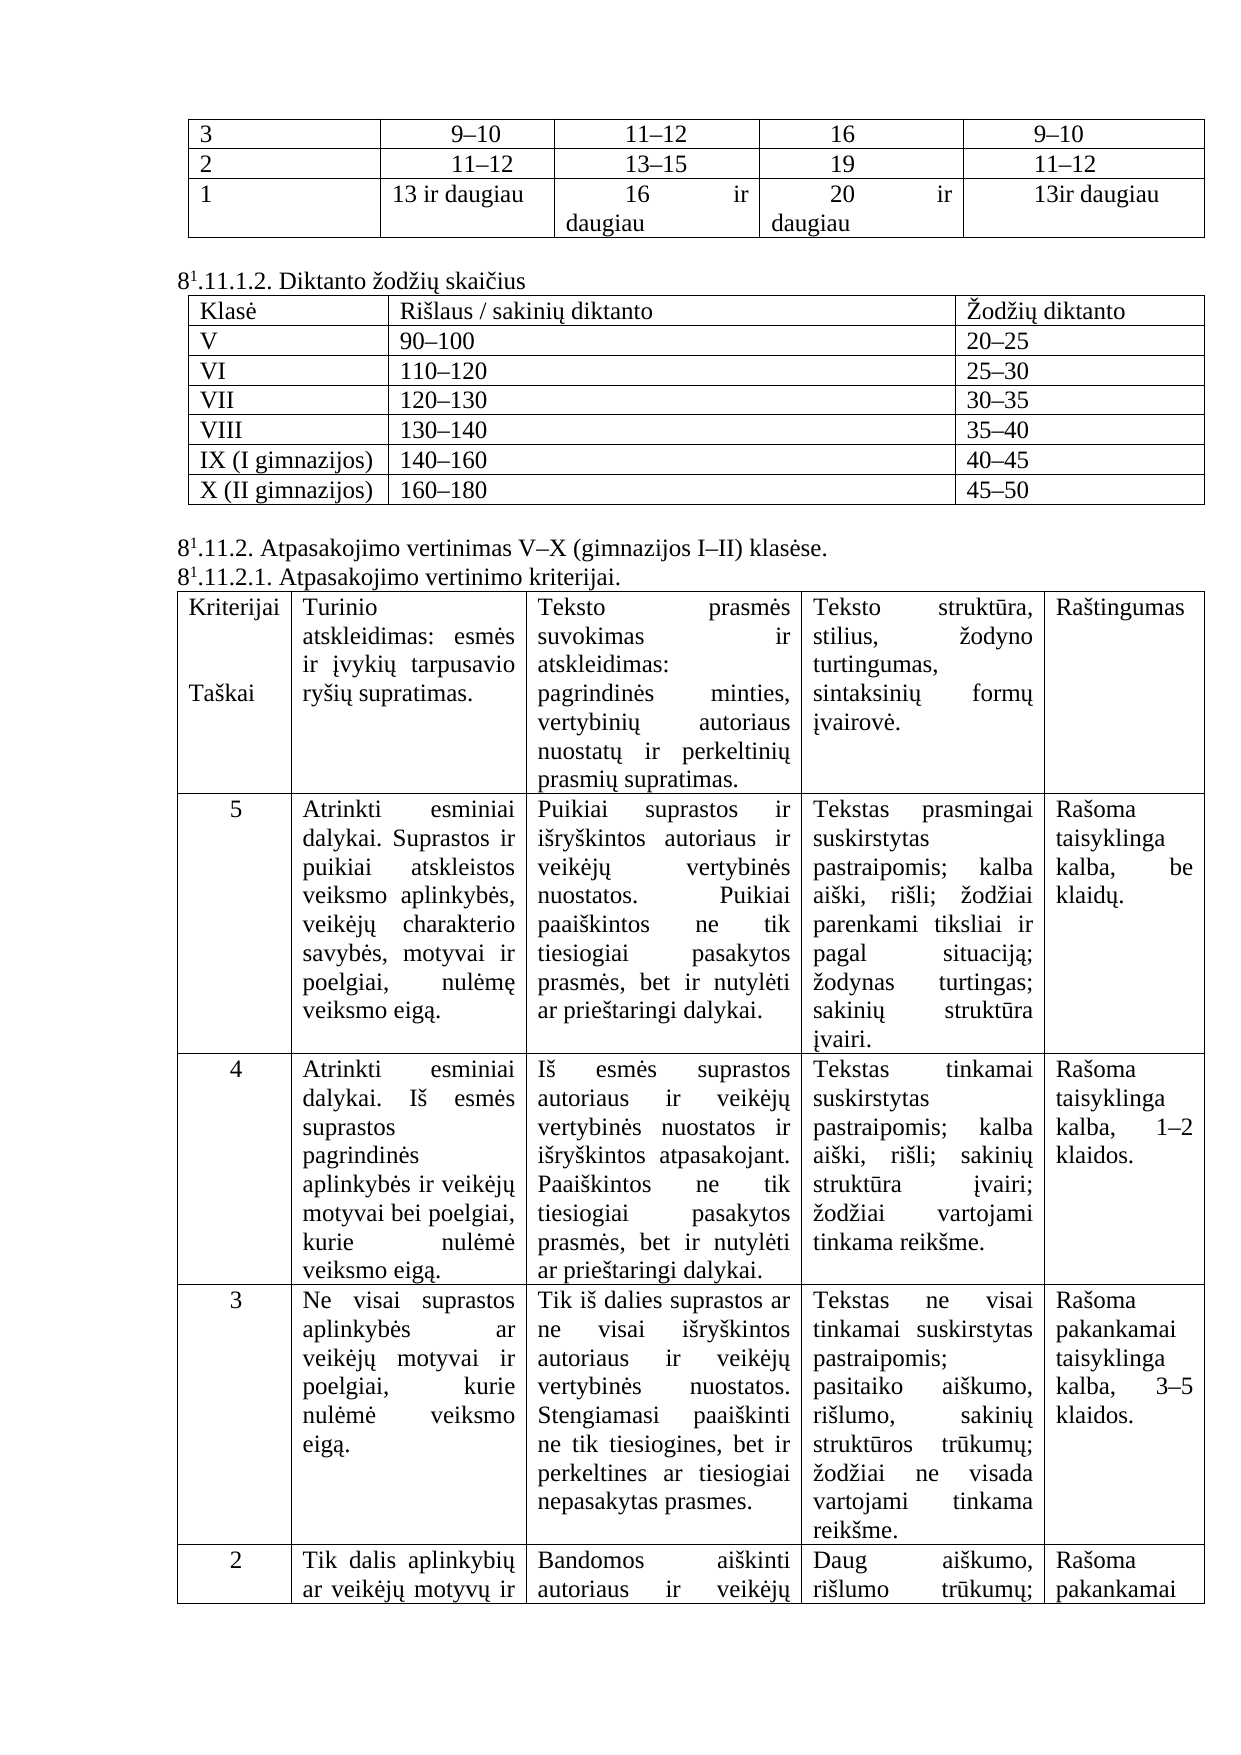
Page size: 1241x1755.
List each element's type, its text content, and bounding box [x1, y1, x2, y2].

text 81.11.1.2. Diktanto žodžių skaičius [177, 266, 1182, 295]
table_cell 140–160 [389, 445, 955, 474]
table_cell 5 [178, 794, 291, 1053]
table_cell 19 [760, 149, 963, 178]
table_cell 4 [178, 1054, 291, 1284]
table_cell Ne visai suprastos aplinkybės ar veikėjų motyvai ir poelgiai, kurie nulėmė veiksmo eigą. [292, 1285, 526, 1544]
table_header Teksto prasmės suvokimas ir atskleidimas: pagrindinės minties, vertybinių autoriaus nuostatų ir perkeltinių prasmių supratimas. [527, 592, 801, 793]
table_cell VI [189, 356, 388, 384]
table_cell VIII [189, 415, 388, 444]
table_header Kriterijai Taškai [178, 592, 291, 793]
table_cell 11–12 [555, 120, 759, 148]
table_cell 20 ir daugiau [760, 179, 963, 237]
table_header Raštingumas [1045, 592, 1204, 793]
table_cell X (II gimnazijos) [189, 475, 388, 504]
table_cell 9–10 [964, 120, 1204, 148]
table_cell Bandomos aiškinti autoriaus ir veikėjų [527, 1545, 801, 1602]
table_cell VII [189, 386, 388, 414]
table_cell 3 [189, 120, 380, 148]
table_header Žodžių diktanto [956, 296, 1204, 325]
table_cell Tik iš dalies suprastos ar ne visai išryškintos autoriaus ir veikėjų vertybinės nuostatos. Stengiamasi paaiškinti ne tik tiesiogines, bet ir perkeltines ar tiesiogiai nepasakytas prasmes. [527, 1285, 801, 1544]
table_cell 130–140 [389, 415, 955, 444]
table_cell Tekstas tinkamai suskirstytas pastraipomis; kalba aiški, rišli; sakinių struktūra įvairi; žodžiai vartojami tinkama reikšme. [802, 1054, 1044, 1284]
table_cell Rašoma taisyklinga kalba, 1–2 klaidos. [1045, 1054, 1204, 1284]
table_cell 9–10 [381, 120, 554, 148]
table_cell 3 [178, 1285, 291, 1544]
table_cell Tekstas prasmingai suskirstytas pastraipomis; kalba aiški, rišli; žodžiai parenkami tiksliai ir pagal situaciją; žodynas turtingas; sakinių struktūra įvairi. [802, 794, 1044, 1053]
table_cell 13–15 [555, 149, 759, 178]
table_cell IX (I gimnazijos) [189, 445, 388, 474]
table_cell Rašoma pakankamai taisyklinga kalba, 3–5 klaidos. [1045, 1285, 1204, 1544]
table_cell 2 [189, 149, 380, 178]
table_cell 11–12 [381, 149, 554, 178]
table_cell Puikiai suprastos ir išryškintos autoriaus ir veikėjų vertybinės nuostatos. Puikiai paaiškintos ne tik tiesiogiai pasakytos prasmės, bet ir nutylėti ar prieštaringi dalykai. [527, 794, 801, 1053]
table_cell Atrinkti esminiai dalykai. Suprastos ir puikiai atskleistos veiksmo aplinkybės, veikėjų charakterio savybės, motyvai ir poelgiai, nulėmę veiksmo eigą. [292, 794, 526, 1053]
table_cell 16 [760, 120, 963, 148]
table_cell 45–50 [956, 475, 1204, 504]
table_cell 20–25 [956, 326, 1204, 355]
table_cell 90–100 [389, 326, 955, 355]
table_cell V [189, 326, 388, 355]
table_cell Rašoma taisyklinga kalba, be klaidų. [1045, 794, 1204, 1053]
table_header Turinio atskleidimas: esmės ir įvykių tarpusavio ryšių supratimas. [292, 592, 526, 793]
table_cell 110–120 [389, 356, 955, 384]
table_header Klasė [189, 296, 388, 325]
table_cell Iš esmės suprastos autoriaus ir veikėjų vertybinės nuostatos ir išryškintos atpasakojant. Paaiškintos ne tik tiesiogiai pasakytos prasmės, bet ir nutylėti ar prieštaringi dalykai. [527, 1054, 801, 1284]
table_cell 11–12 [964, 149, 1204, 178]
text 81.11.2.1. Atpasakojimo vertinimo kriterijai. [177, 562, 1182, 591]
table_cell 25–30 [956, 356, 1204, 384]
table_cell 16 ir daugiau [555, 179, 759, 237]
table_cell 13 ir daugiau [381, 179, 554, 237]
table_cell Daug aiškumo, rišlumo trūkumų; [802, 1545, 1044, 1602]
table_cell 30–35 [956, 386, 1204, 414]
table_header Teksto struktūra, stilius, žodyno turtingumas, sintaksinių formų įvairovė. [802, 592, 1044, 793]
table_cell 40–45 [956, 445, 1204, 474]
table_cell 35–40 [956, 415, 1204, 444]
table_cell Rašoma pakankamai [1045, 1545, 1204, 1602]
table_header Rišlaus / sakinių diktanto [389, 296, 955, 325]
table_cell Atrinkti esminiai dalykai. Iš esmės suprastos pagrindinės aplinkybės ir veikėjų motyvai bei poelgiai, kurie nulėmė veiksmo eigą. [292, 1054, 526, 1284]
table_cell 13ir daugiau [964, 179, 1204, 237]
table_cell 2 [178, 1545, 291, 1602]
table_cell 160–180 [389, 475, 955, 504]
table_cell 120–130 [389, 386, 955, 414]
table_cell 1 [189, 179, 380, 237]
text 81.11.2. Atpasakojimo vertinimas V–X (gimnazijos I–II) klasėse. [177, 533, 1182, 562]
table_cell Tekstas ne visai tinkamai suskirstytas pastraipomis; pasitaiko aiškumo, rišlumo, sakinių struktūros trūkumų; žodžiai ne visada vartojami tinkama reikšme. [802, 1285, 1044, 1544]
table_cell Tik dalis aplinkybių ar veikėjų motyvų ir [292, 1545, 526, 1602]
